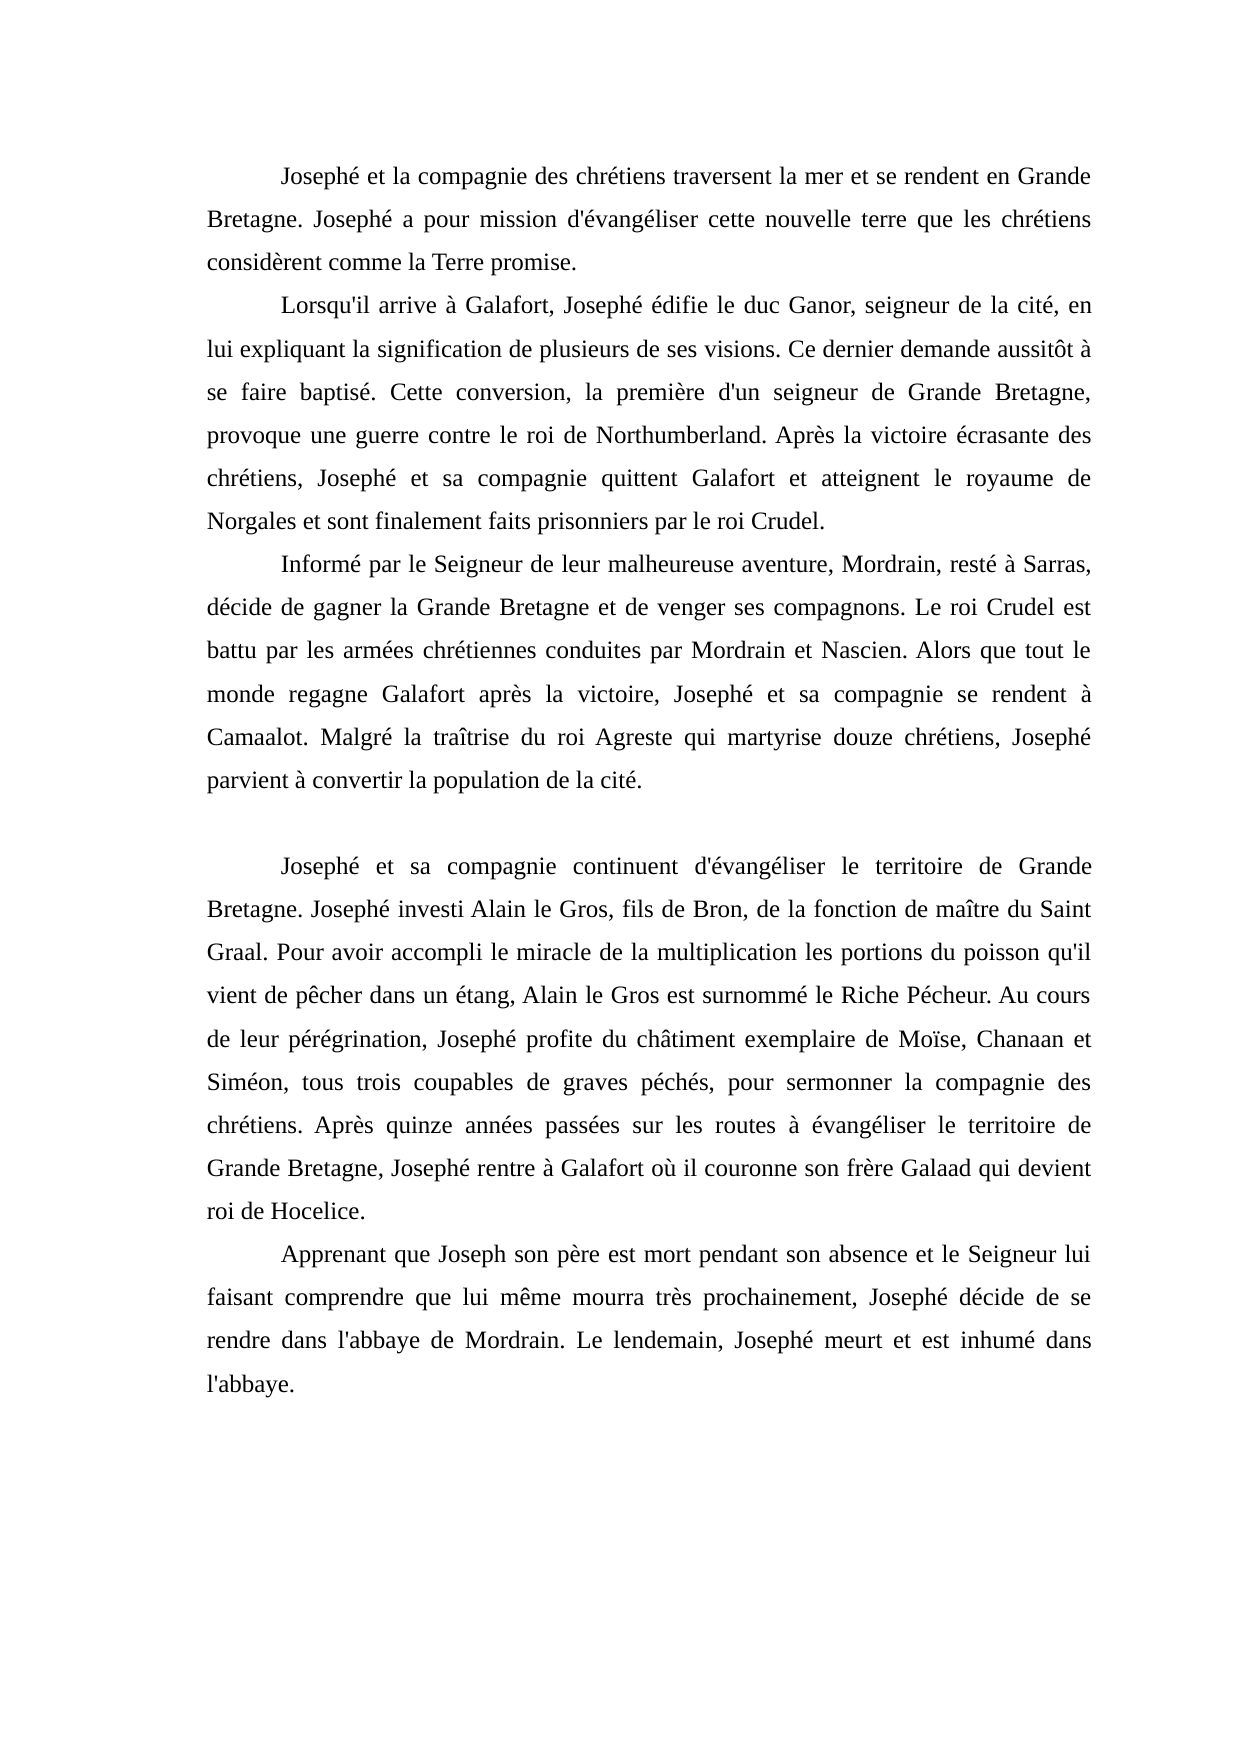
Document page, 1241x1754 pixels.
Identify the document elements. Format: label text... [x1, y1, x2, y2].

text Josephé et sa compagnie continuent d'évangéliser le territoire de Grande Bretagne. Josephé investi Alain le Gros, fils de Bron, de la fonction de maître du Saint Graal. Pour avoir accompli le miracle de la multiplication les portions du poisson qu'il vient de pêcher dans un étang, Alain le Gros est surnommé le Riche Pécheur. Au cours de leur pérégrination, Josephé profite du châtiment exemplaire de Moïse, Chanaan et Siméon, tous trois coupables de graves péchés, pour sermonner la compagnie des chrétiens. Après quinze années passées sur les routes à évangéliser le territoire de Grande Bretagne, Josephé rentre à Galafort où il couronne son frère Galaad qui devient roi de Hocelice. [207, 851, 1093, 1225]
text Informé par le Seigneur de leur malheureuse aventure, Mordrain, resté à Sarras, décide de gagner la Grande Bretagne et de venger ses compagnons. Le roi Crudel est battu par les armées chrétiennes conduites par Mordrain et Nascien. Alors que tout le monde regagne Galafort après la victoire, Josephé et sa compagnie se rendent à Camaalot. Malgré la traîtrise du roi Agreste qui martyrise douze chrétiens, Josephé parvient à convertir la population de la cité. [207, 549, 1093, 794]
text Josephé et la compagnie des chrétiens traversent la mer et se rendent en Grande Bretagne. Josephé a pour mission d'évangéliser cette nouvelle terre que les chrétiens considèrent comme la Terre promise. [207, 161, 1093, 276]
text Apprenant que Joseph son père est mort pendant son absence et le Seigneur lui faisant comprendre que lui même mourra très prochainement, Josephé décide de se rendre dans l'abbaye de Mordrain. Le lendemain, Josephé meurt et est inhumé dans l'abbaye. [207, 1239, 1093, 1397]
text Lorsqu'il arrive à Galafort, Josephé édifie le duc Ganor, seigneur de la cité, en lui expliquant la signification de plusieurs de ses visions. Ce dernier demande aussitôt à se faire baptisé. Cette conversion, la première d'un seigneur de Grande Bretagne, provoque une guerre contre le roi de Northumberland. Après la victoire écrasante des chrétiens, Josephé et sa compagnie quittent Galafort et atteignent le royaume de Norgales et sont finalement faits prisonniers par le roi Crudel. [207, 291, 1093, 535]
